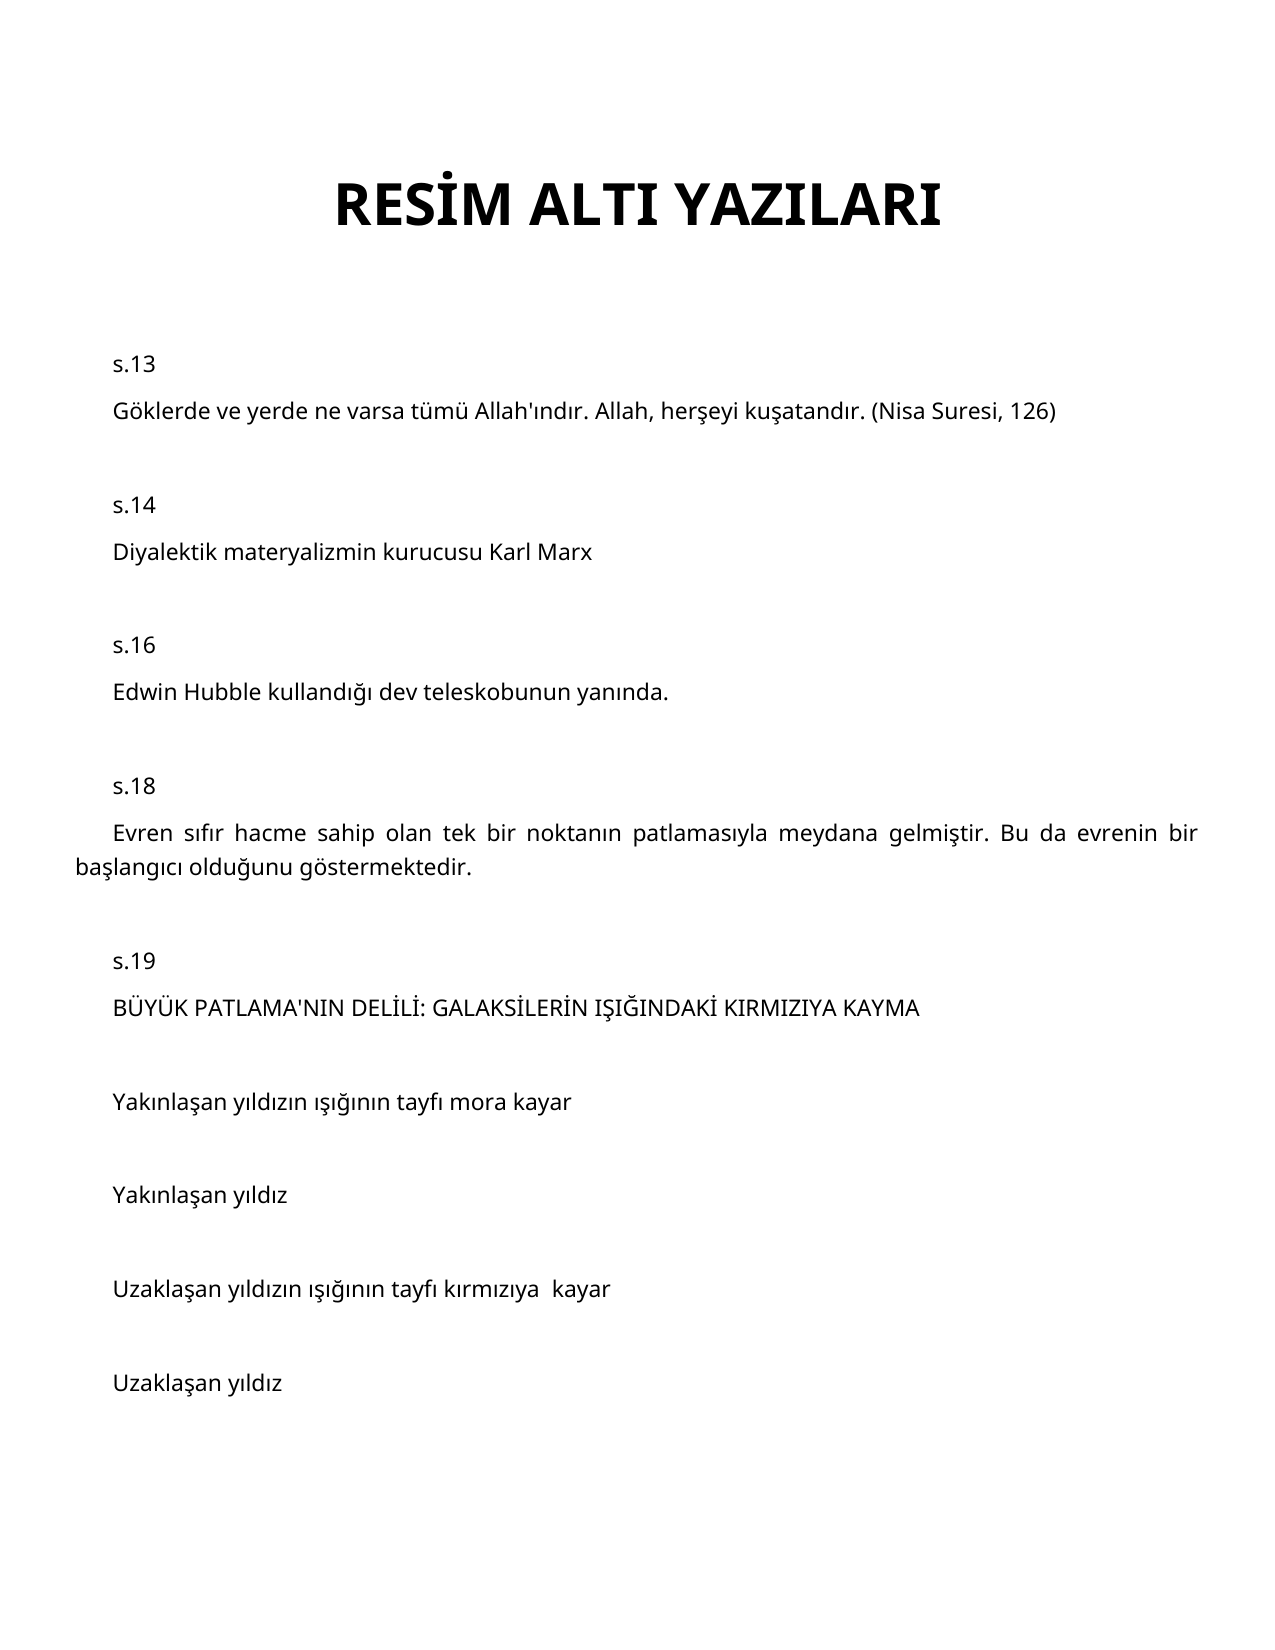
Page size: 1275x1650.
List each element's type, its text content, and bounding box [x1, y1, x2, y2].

text Evren sıfır hacme sahip olan tek bir noktanın patlamasıyla meydana gelmiştir. Bu da evrenin bir başlangıcı olduğunu göstermektedir. [75, 817, 1200, 883]
text Edwin Hubble kullandığı dev teleskobunun yanında. [75, 676, 1200, 708]
text s.13 [75, 348, 1200, 379]
text Yakınlaşan yıldız [75, 1179, 1200, 1211]
text Diyalektik materyalizmin kurucusu Karl Marx [75, 536, 1200, 567]
text Yakınlaşan yıldızın ışığının tayfı mora kayar [75, 1086, 1200, 1117]
text s.14 [75, 489, 1200, 520]
text BÜYÜK PATLAMA'NIN DELİLİ: GALAKSİLERİN IŞIĞINDAKİ KIRMIZIYA KAYMA [75, 992, 1200, 1023]
subtitle RESİM ALTI YAZILARI [75, 162, 1200, 242]
text s.16 [75, 629, 1200, 661]
text Uzaklaşan yıldız [75, 1367, 1200, 1398]
text s.19 [75, 945, 1200, 976]
text s.18 [75, 770, 1200, 801]
text Uzaklaşan yıldızın ışığının tayfı kırmızıya kayar [75, 1273, 1200, 1304]
text Göklerde ve yerde ne varsa tümü Allah'ındır. Allah, herşeyi kuşatandır. (Nisa Suresi, 126) [75, 395, 1200, 426]
